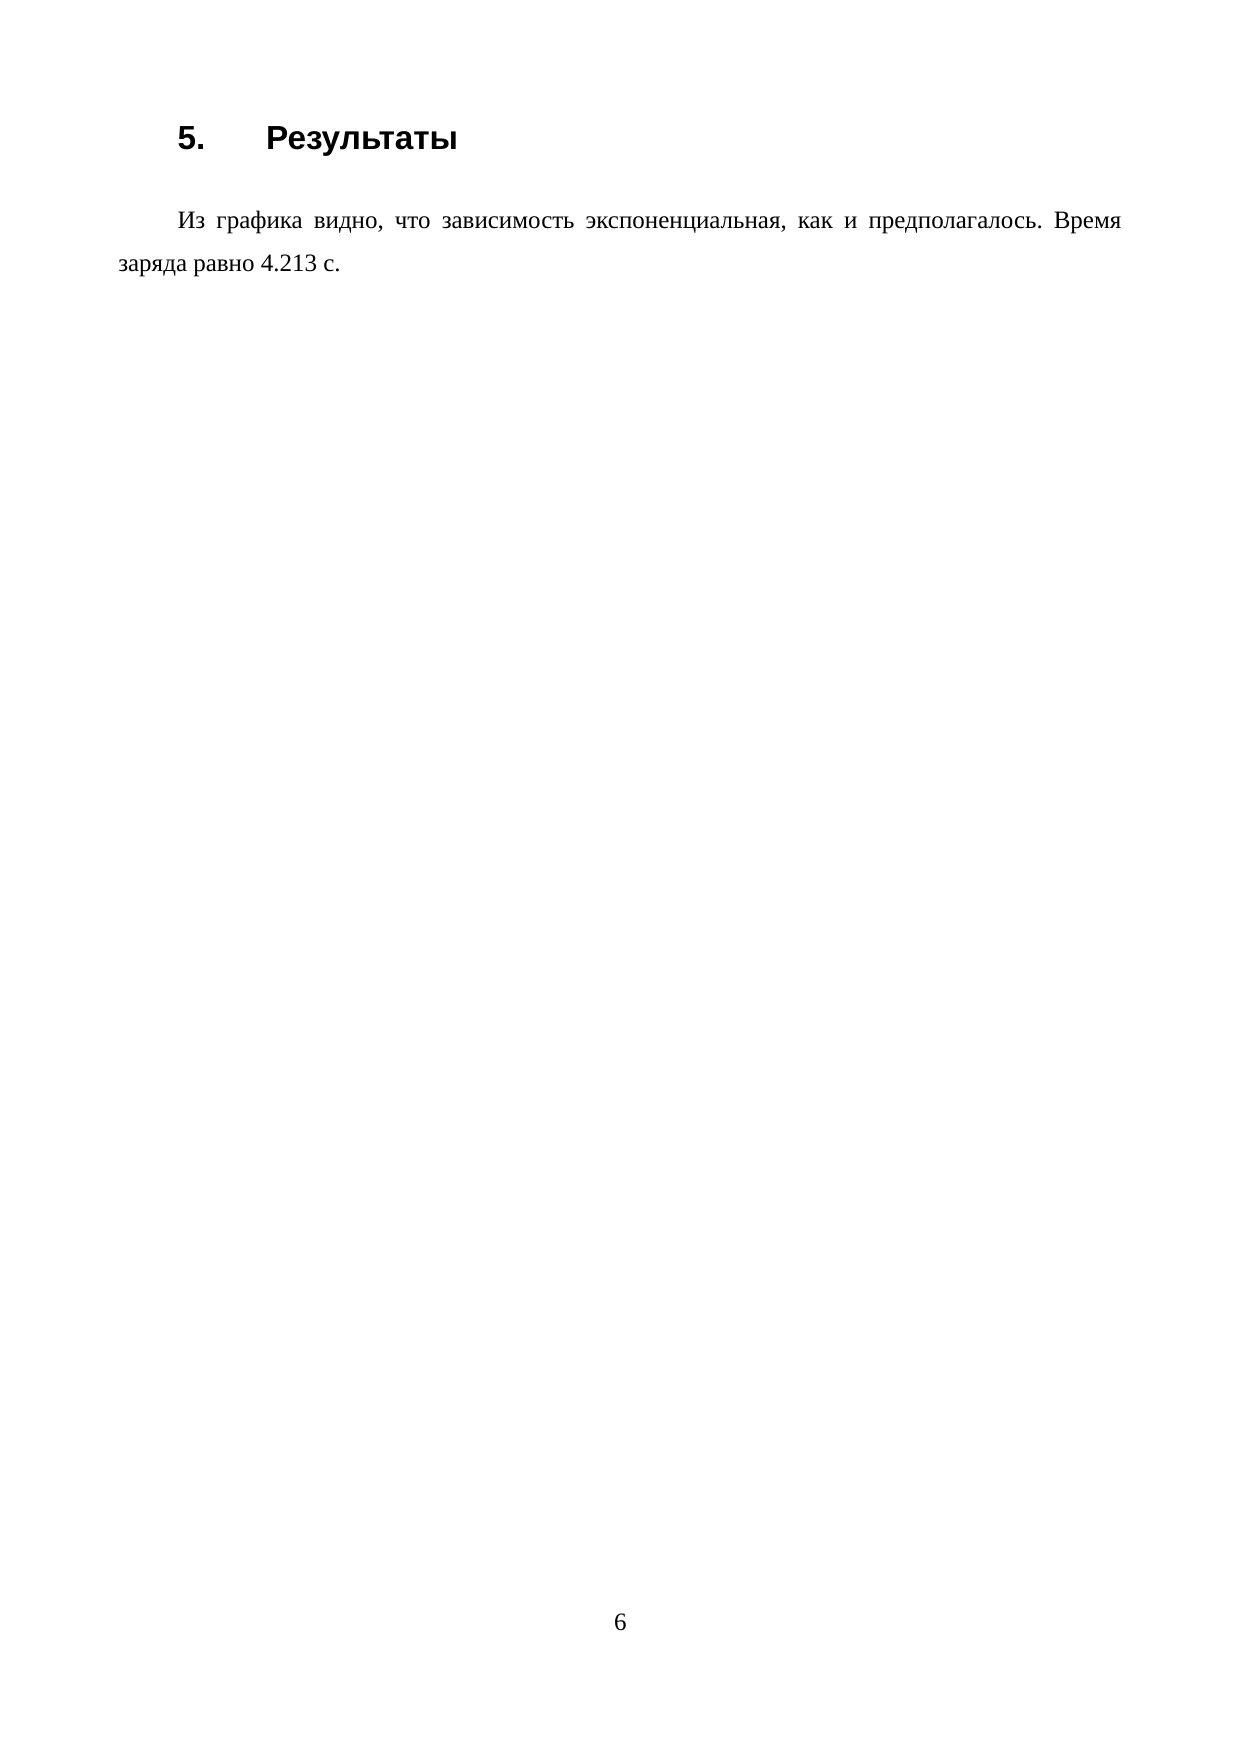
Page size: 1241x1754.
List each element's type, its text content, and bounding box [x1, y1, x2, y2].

text Из графика видно, что зависимость экспоненциальная, как и предполагалось. Время заряда равно 4.213 с. [118, 205, 1122, 277]
subtitle Результаты [118, 118, 1122, 157]
